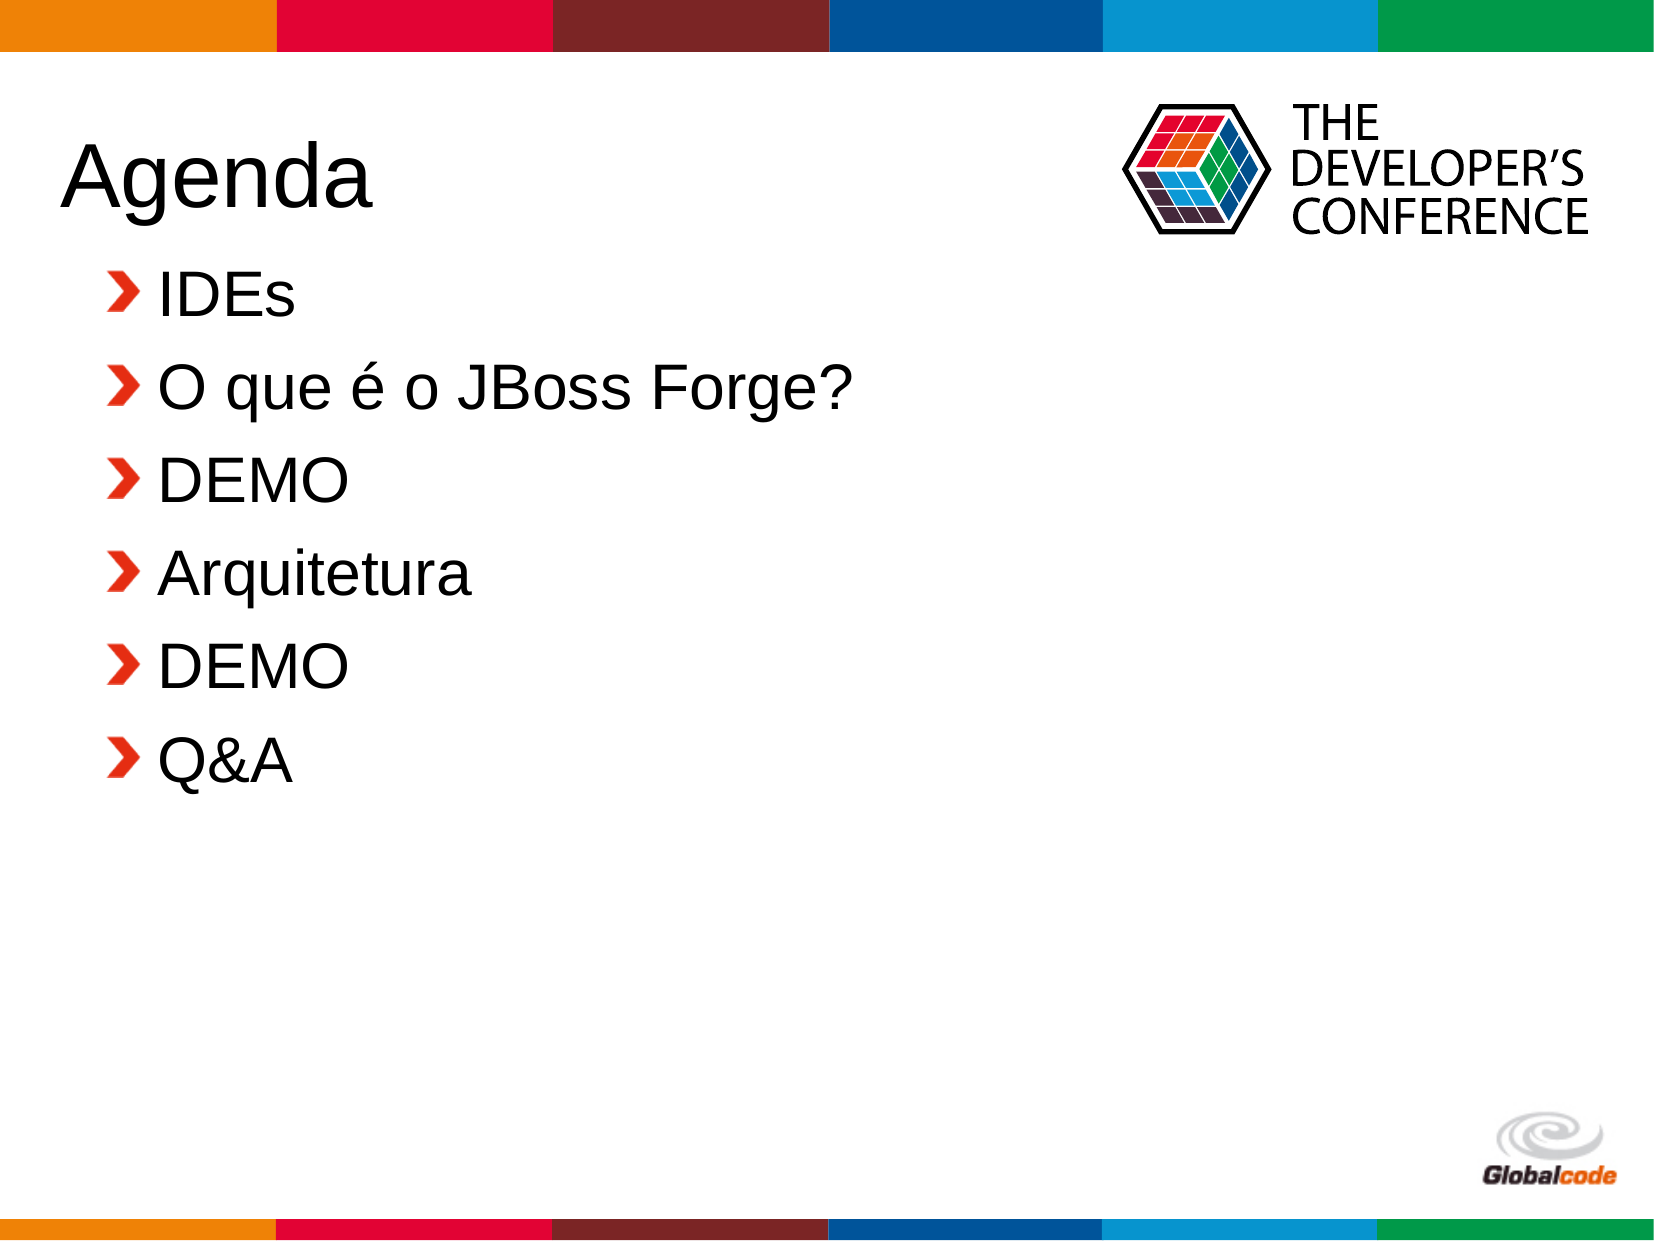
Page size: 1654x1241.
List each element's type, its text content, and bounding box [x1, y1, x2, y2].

title Agenda [45, 87, 1075, 256]
list IDEs O que é o JBoss Forge? DEMO Arquitetura DEMO Q&A [86, 244, 1576, 1039]
picture [1464, 1062, 1638, 1219]
